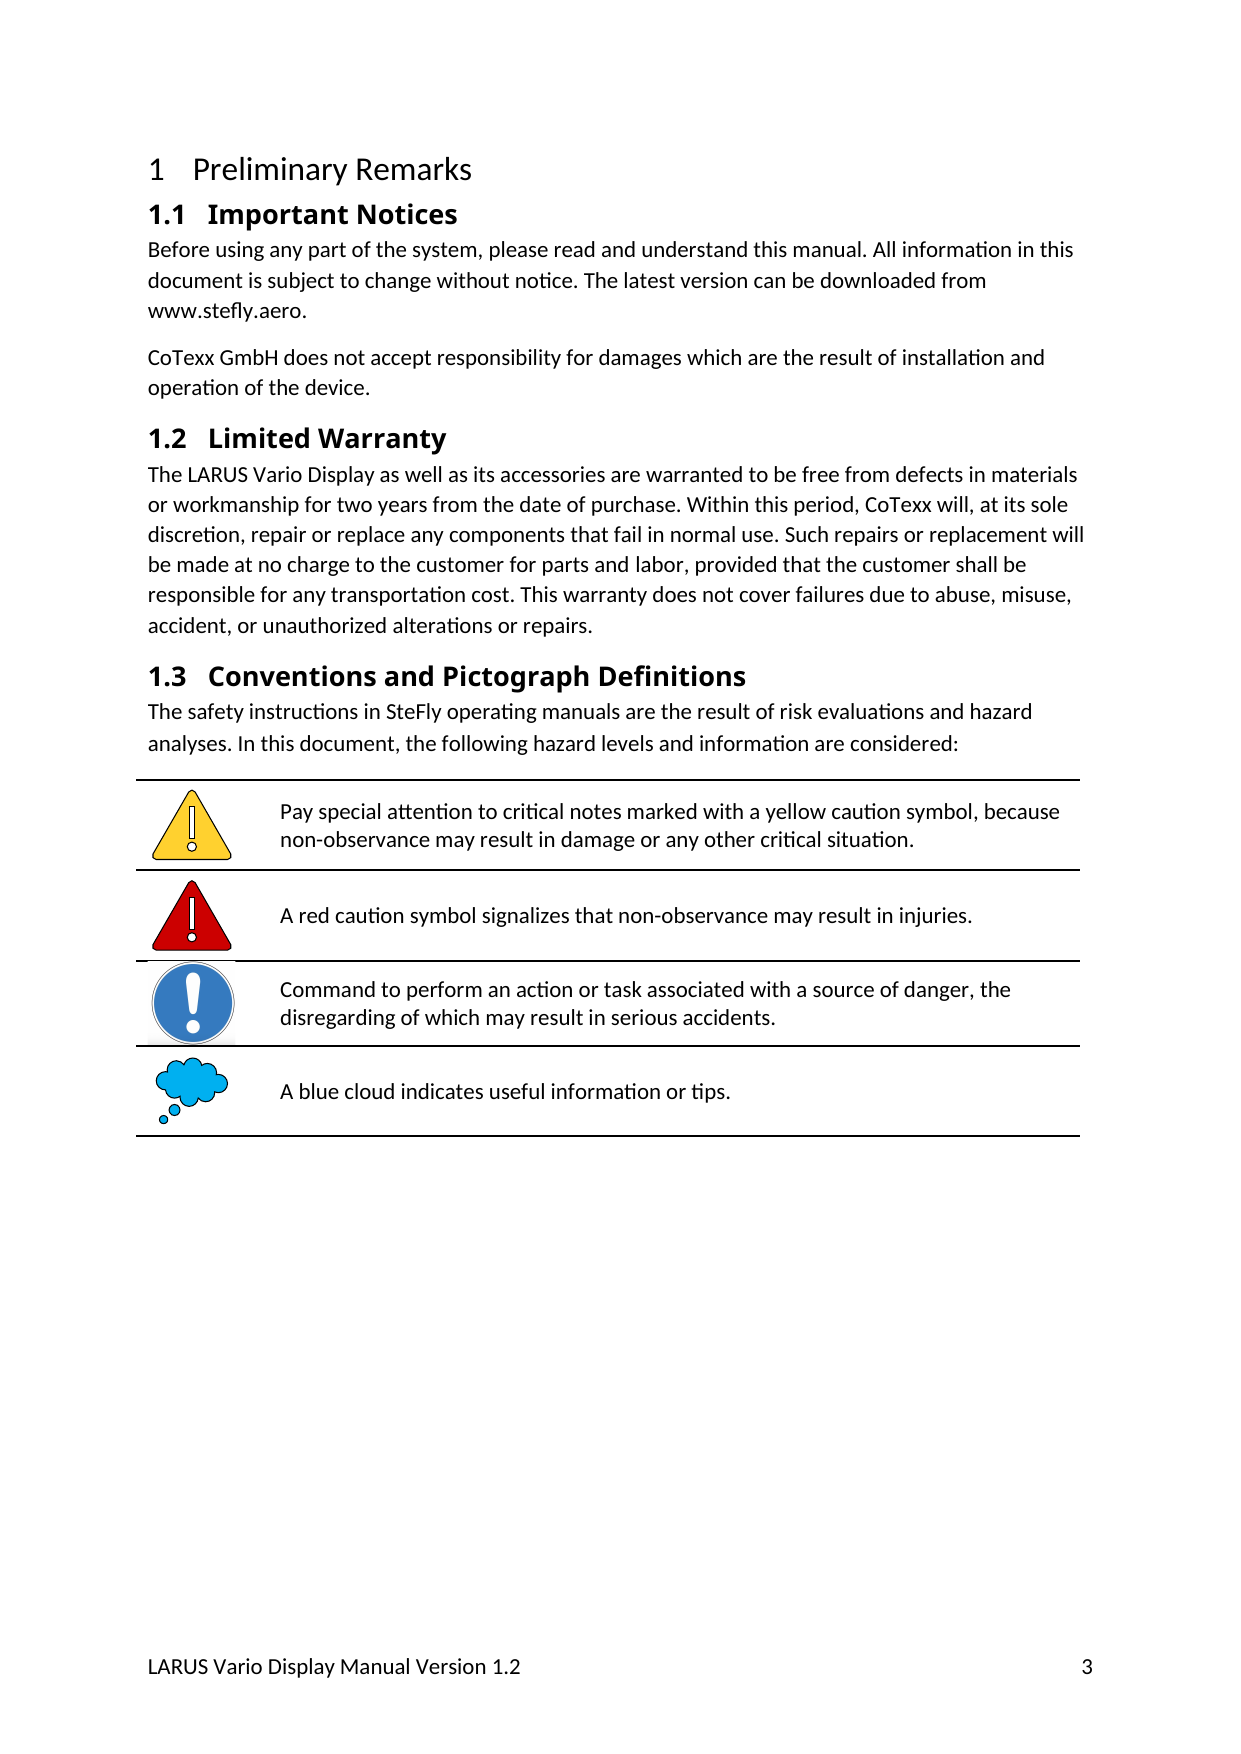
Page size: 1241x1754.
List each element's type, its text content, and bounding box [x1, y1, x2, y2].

subtitle Limited Warranty [148, 420, 1093, 457]
subtitle Conventions and Pictograph Definitions [148, 658, 1093, 694]
table_header Pay special attention to critical notes marked with a yellow caution symbol, because non-observance may result in damage or any other critical situation. [269, 781, 1080, 869]
picture [147, 961, 236, 1045]
table_cell [136, 1047, 269, 1135]
subtitle Preliminary Remarks [148, 148, 1093, 188]
subtitle Important Notices [148, 196, 1093, 233]
text The safety instructions in SteFly operating manuals are the result of risk evaluations and hazard analyses. In this document, the following hazard levels and information are considered: [148, 697, 1093, 758]
text CoTexx GmbH does not accept responsibility for damages which are the result of installation and operation of the device. [148, 343, 1093, 401]
table_cell [236, 962, 269, 1044]
text The LARUS Vario Display as well as its accessories are warranted to be free from defects in materials or workmanship for two years from the date of purchase. Within this period, CoTexx will, at its sole discretion, repair or replace any components that fail in normal use. Such repairs or replacement will be made at no charge to the customer for parts and labor, provided that the customer shall be responsible for any transportation cost. This warranty does not cover failures due to abuse, misuse, accident, or unauthorized alterations or repairs. [148, 460, 1093, 639]
table_cell Command to perform an action or task associated with a source of danger, the disregarding of which may result in serious accidents. [269, 962, 1080, 1044]
table_cell A red caution symbol signalizes that non-observance may result in injuries. [269, 871, 1080, 960]
table_cell [136, 871, 269, 960]
table_cell [136, 962, 147, 1044]
text Before using any part of the system, please read and understand this manual. All information in this document is subject to change without notice. The latest version can be downloaded from www.stefly.aero. [148, 236, 1093, 324]
table_header [136, 781, 269, 869]
table_cell A blue cloud indicates useful information or tips. [269, 1047, 1080, 1135]
